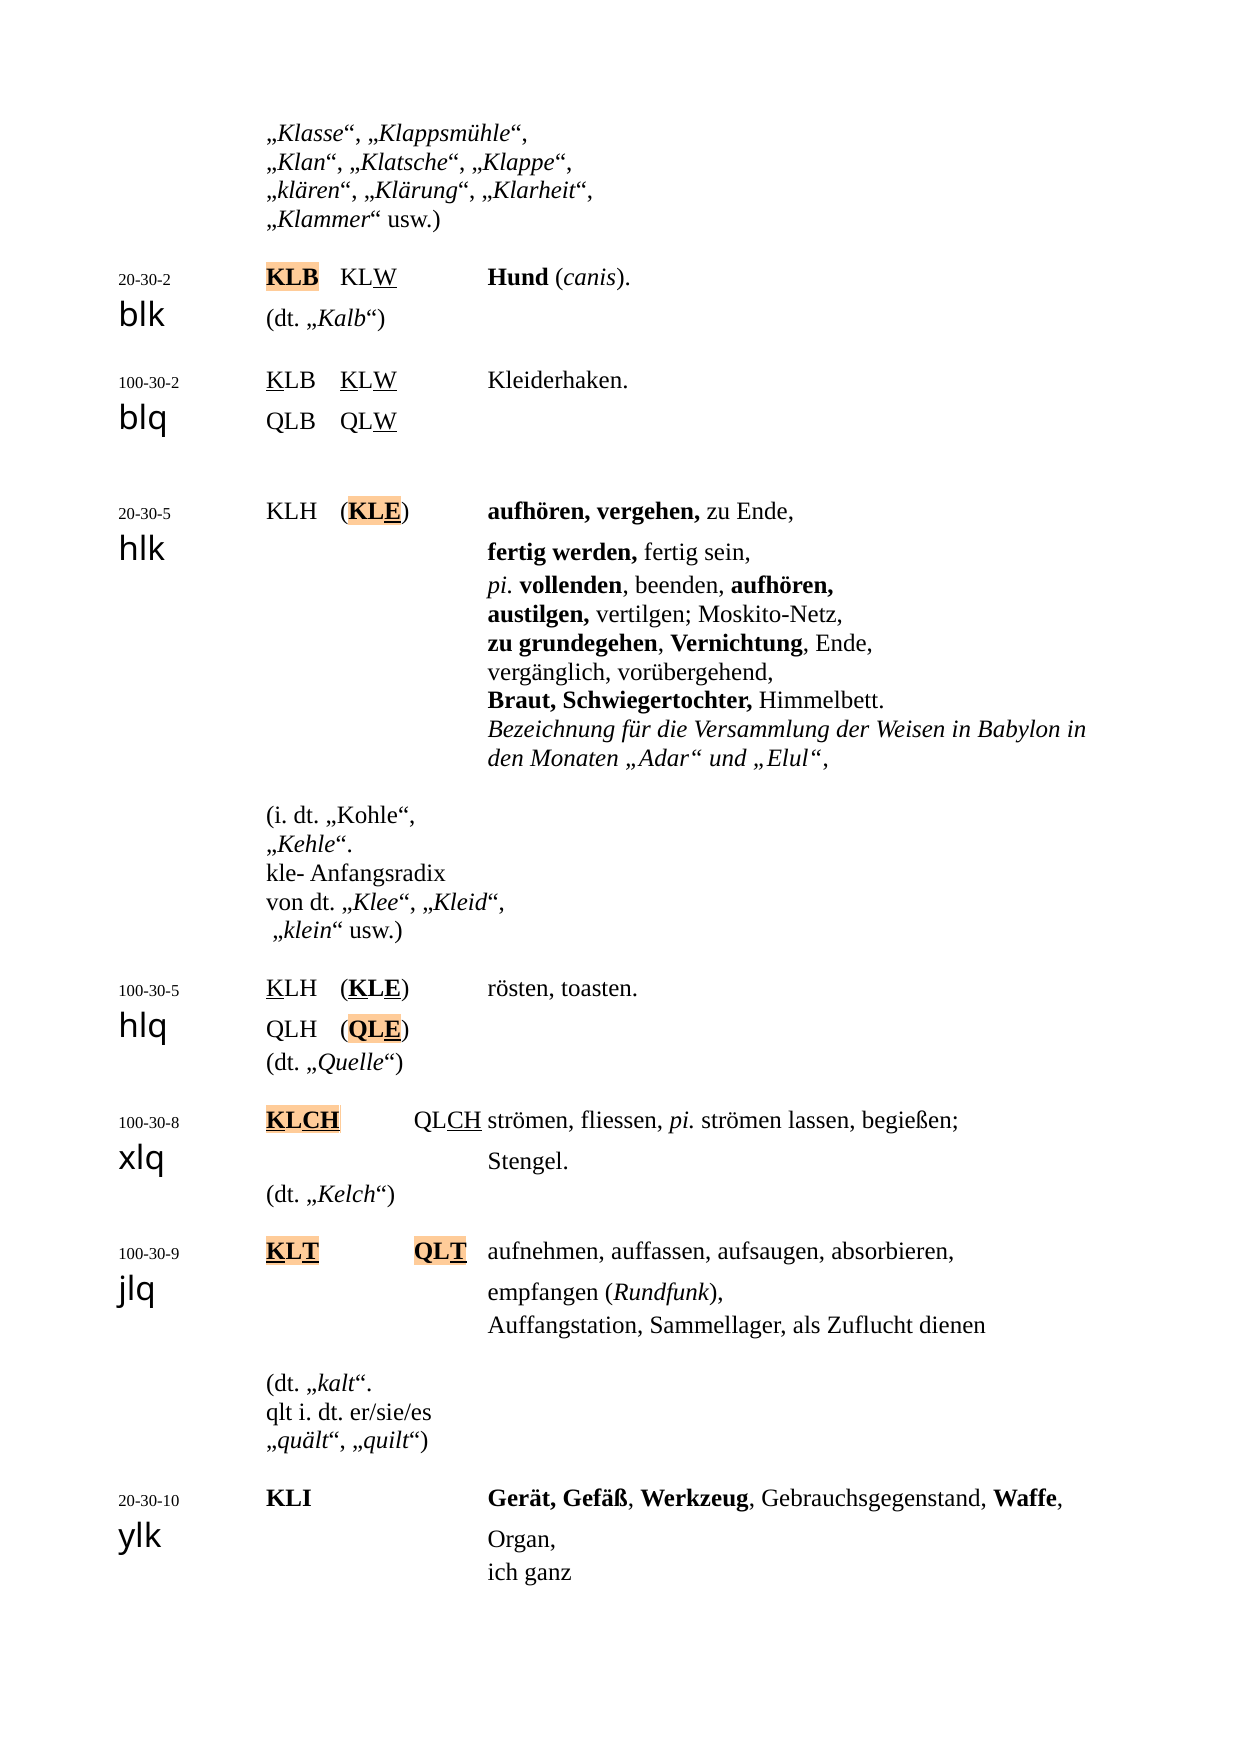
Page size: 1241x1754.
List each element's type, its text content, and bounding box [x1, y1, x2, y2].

text (dt. „kalt“. [118, 1368, 1122, 1397]
text 20-30-2 KLB KLW Hund (canis). [118, 262, 1122, 291]
text „quält“, „quilt“) [118, 1426, 1122, 1454]
text 20-30-5 KLH (KLE) aufhören, vergehen, zu Ende, [118, 496, 1122, 525]
text qlt i. dt. er/sie/es [118, 1397, 1122, 1426]
text Braut, Schwiegertochter, Himmelbett. [118, 686, 1122, 714]
text hlq QLH (QLE) [118, 1002, 1122, 1047]
text ylk Organ, [118, 1512, 1122, 1557]
text austilgen, vertilgen; Moskito-Netz, [118, 599, 1122, 628]
text pi. vollenden, beenden, aufhören, [118, 571, 1122, 599]
text „klein“ usw.) [118, 916, 1122, 944]
text vergänglich, vorübergehend, [118, 657, 1122, 686]
text „Klasse“, „Klappsmühle“, [118, 118, 1122, 147]
text blq QLB QLW [118, 393, 1122, 439]
text 100-30-5 KLH (KLE) rösten, toasten. [118, 973, 1122, 1002]
text (dt. „Quelle“) [118, 1047, 1122, 1076]
text kle- Anfangsradix [118, 858, 1122, 887]
text (dt. „Kelch“) [118, 1179, 1122, 1208]
text (i. dt. „Kohle“, [118, 801, 1122, 829]
text jlq empfangen (Rundfunk), [118, 1265, 1122, 1311]
text von dt. „Klee“, „Kleid“, [118, 887, 1122, 916]
text „Klan“, „Klatsche“, „Klappe“, [118, 147, 1122, 176]
text Auffangstation, Sammellager, als Zuflucht dienen [118, 1311, 1122, 1339]
text zu grundegehen, Vernichtung, Ende, [118, 628, 1122, 657]
text xlq Stengel. [118, 1133, 1122, 1179]
text ich ganz [118, 1557, 1122, 1586]
text 100-30-9 KLT QLT aufnehmen, auffassen, aufsaugen, absorbieren, [118, 1236, 1122, 1265]
text 100-30-2 KLB KLW Kleiderhaken. [118, 365, 1122, 393]
text „Kehle“. [118, 829, 1122, 858]
text 20-30-10 KLI Gerät, Gefäß, Werkzeug, Gebrauchsgegenstand, Waffe, [118, 1483, 1122, 1512]
text „Klammer“ usw.) [118, 204, 1122, 233]
text 100-30-8 KLCH QLCH strömen, fliessen, pi. strömen lassen, begießen; [118, 1105, 1122, 1133]
text „klären“, „Klärung“, „Klarheit“, [118, 176, 1122, 204]
text blk (dt. „Kalb“) [118, 291, 1122, 336]
text Bezeichnung für die Versammlung der Weisen in Babylon in den Monaten „Adar“ und „Elul“, [118, 714, 1122, 772]
text hlk fertig werden, fertig sein, [118, 525, 1122, 571]
